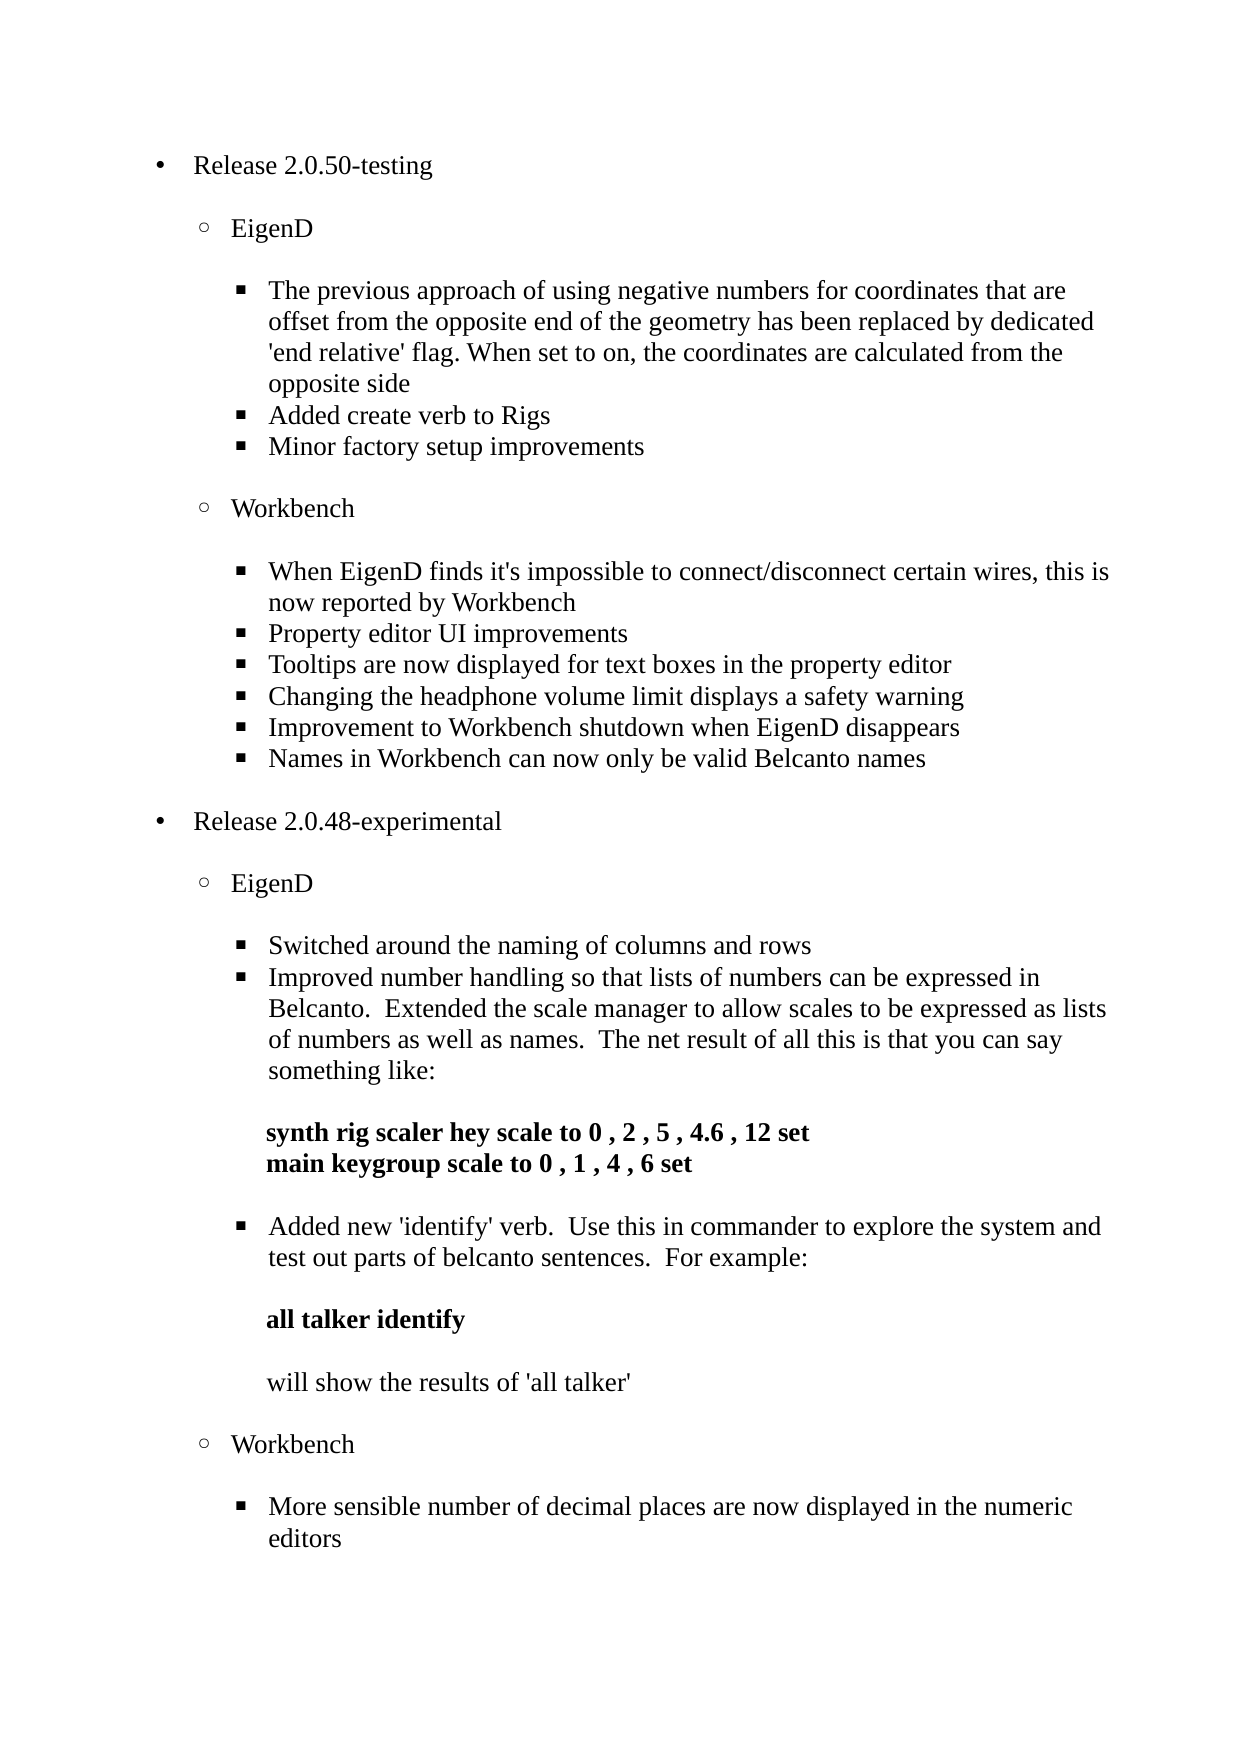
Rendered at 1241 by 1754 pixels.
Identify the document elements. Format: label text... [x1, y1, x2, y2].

list Switched around the naming of columns and rows [231, 929, 1122, 961]
list EigenD [193, 212, 1122, 243]
list Property editor UI improvements [231, 617, 1122, 648]
list Improved number handling so that lists of numbers can be expressed in Belcanto. Extended the scale manager to allow scales to be expressed as lists of numbers as well as names. The net result of all this is that you can say something like: [231, 961, 1122, 1085]
list Release 2.0.50-testing [156, 149, 1122, 181]
text synth rig scaler hey scale to 0 , 2 , 5 , 4.6 , 12 set [118, 1116, 1122, 1148]
text main keygroup scale to 0 , 1 , 4 , 6 set [266, 1148, 1122, 1179]
list When EigenD finds it's impossible to connect/disconnect certain wires, this is now reported by Workbench [231, 555, 1122, 617]
list More sensible number of decimal places are now displayed in the numeric editors [231, 1490, 1122, 1553]
text all talker identify [118, 1303, 1122, 1334]
list Workbench [193, 492, 1122, 524]
list Tooltips are now displayed for text boxes in the property editor [231, 648, 1122, 680]
list Improvement to Workbench shutdown when EigenD disappears [231, 711, 1122, 742]
list The previous approach of using negative numbers for coordinates that are offset from the opposite end of the geometry has been replaced by dedicated 'end relative' flag. When set to on, the coordinates are calculated from the opposite side [231, 274, 1122, 399]
text will show the results of 'all talker' [192, 1366, 1122, 1397]
list Minor factory setup improvements [231, 430, 1122, 461]
list Workbench [193, 1428, 1122, 1459]
list Added create verb to Rigs [231, 399, 1122, 430]
list Names in Workbench can now only be valid Belcanto names [231, 742, 1122, 773]
list EigenD [193, 867, 1122, 898]
list Added new 'identify' verb. Use this in commander to explore the system and test out parts of belcanto sentences. For example: [231, 1210, 1122, 1272]
list Release 2.0.48-experimental [156, 804, 1122, 836]
list Changing the headphone volume limit displays a safety warning [231, 680, 1122, 711]
